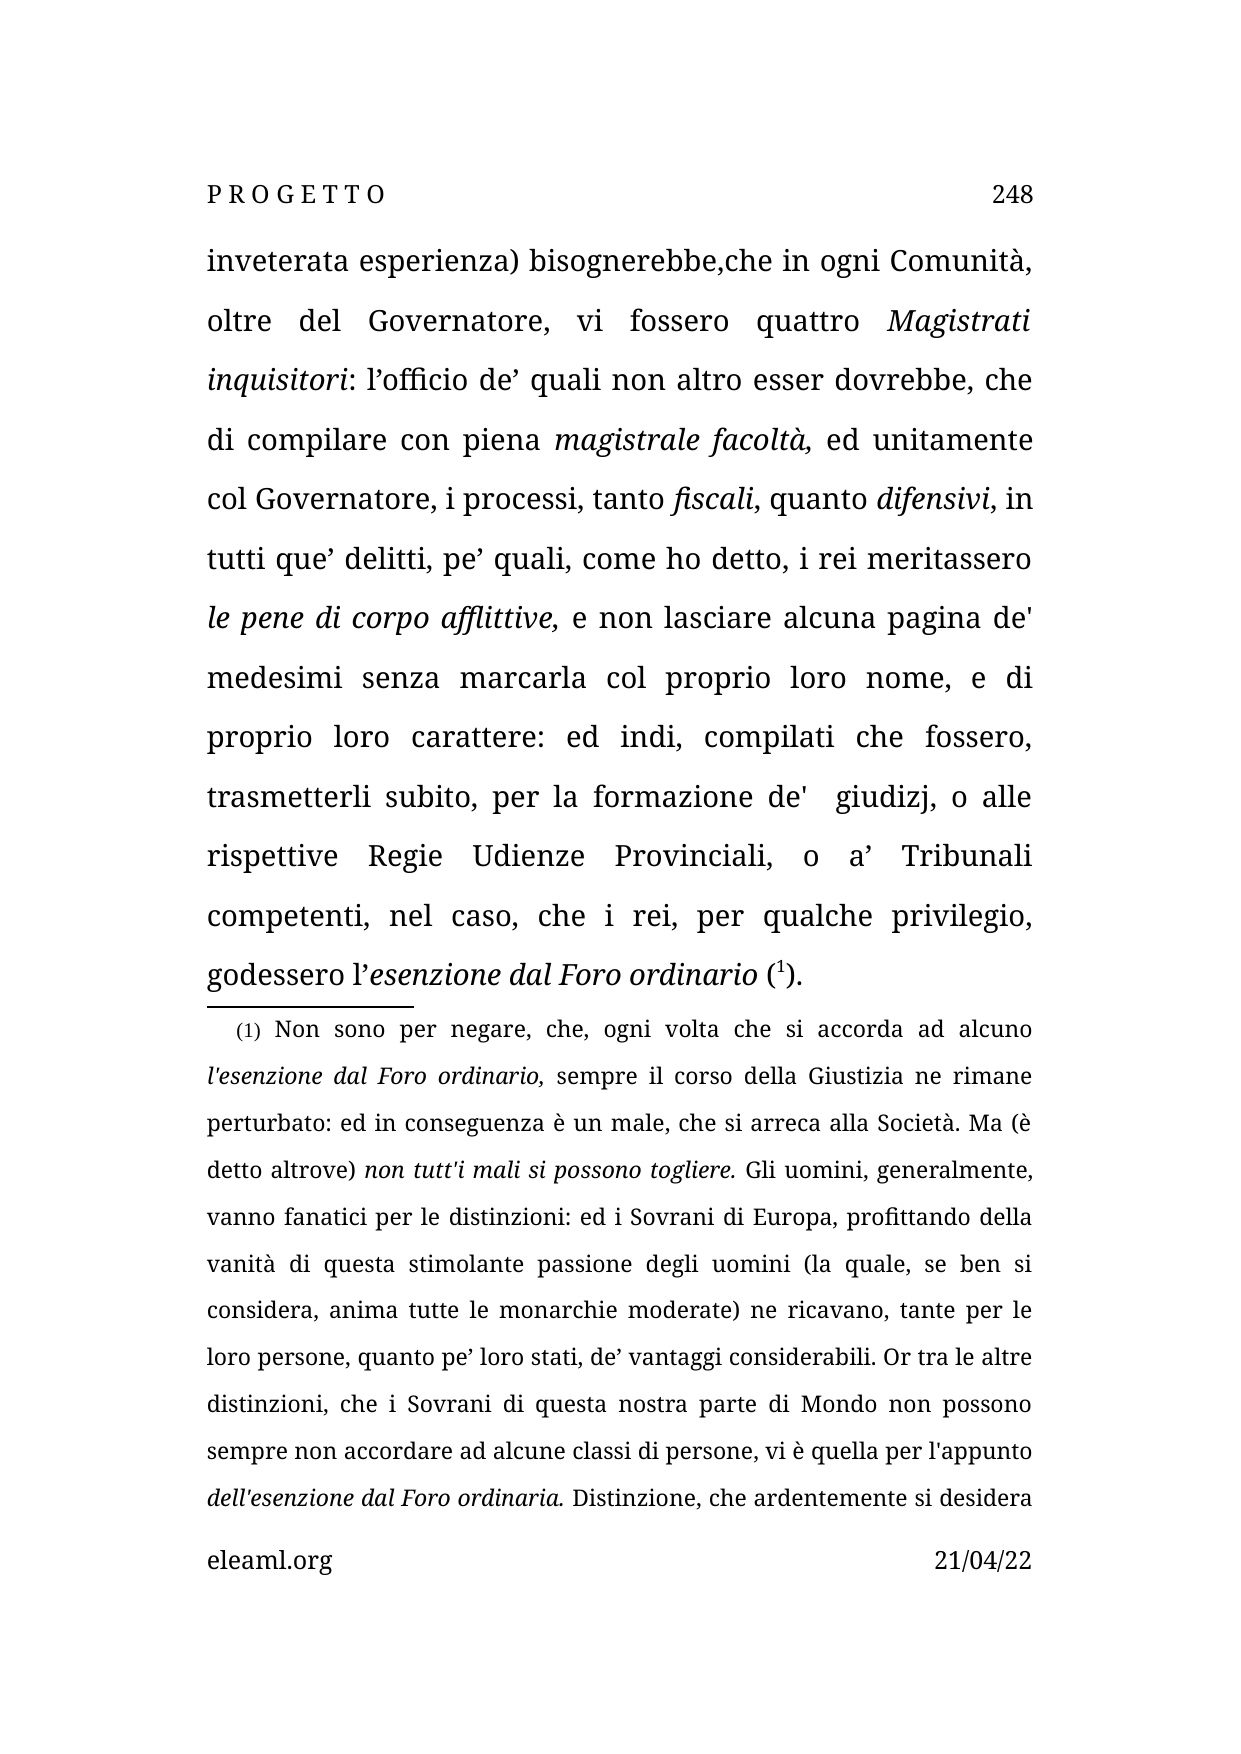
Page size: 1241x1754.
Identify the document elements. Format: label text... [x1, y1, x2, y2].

text Non sono per negare, che, ogni volta che si accorda ad alcuno l'esenzione dal Foro ordinario, sempre il corso della Giustizia ne rimane perturbato: ed in conseguenza è un male, che si arreca alla Società. Ma (è detto altrove) non tutt'i mali si possono togliere. Gli uomini, generalmente, vanno fanatici per le distinzioni: ed i Sovrani di Europa, profittando della vanità di questa stimolante passione degli uomini (la quale, se ben si considera, anima tutte le monarchie moderate) ne ricavano, tante per le loro persone, quanto pe’ loro stati, de’ vantaggi considerabili. Or tra le altre distinzioni, che i Sovrani di questa nostra parte di Mondo non possono sempre non accordare ad alcune classi di persone, vi è quella per l'appunto dell'esenzione dal Foro ordinaria. Distinzione, che ardentemente si desidera [207, 1013, 1033, 1513]
text inveterata esperienza) bisognerebbe,che in ogni Comunità, oltre del Governatore, vi fossero quattro Magistrati inquisitori: l’officio de’ quali non altro esser dovrebbe, che di compilare con piena magistrale facoltà, ed unitamente col Governatore, i processi, tanto fiscali, quanto difensivi, in tutti que’ delitti, pe’ quali, come ho detto, i rei meritassero le pene di corpo afflittive, e non lasciare alcuna pagina de' medesimi senza marcarla col proprio loro nome, e di proprio loro carattere: ed indi, compilati che fossero, trasmetterli subito, per la formazione de' giudizj, o alle rispettive Regie Udienze Provinciali, o a’ Tribunali competenti, nel caso, che i rei, per qualche privilegio, godessero l’esenzione dal Foro ordinario (). [207, 241, 1033, 994]
